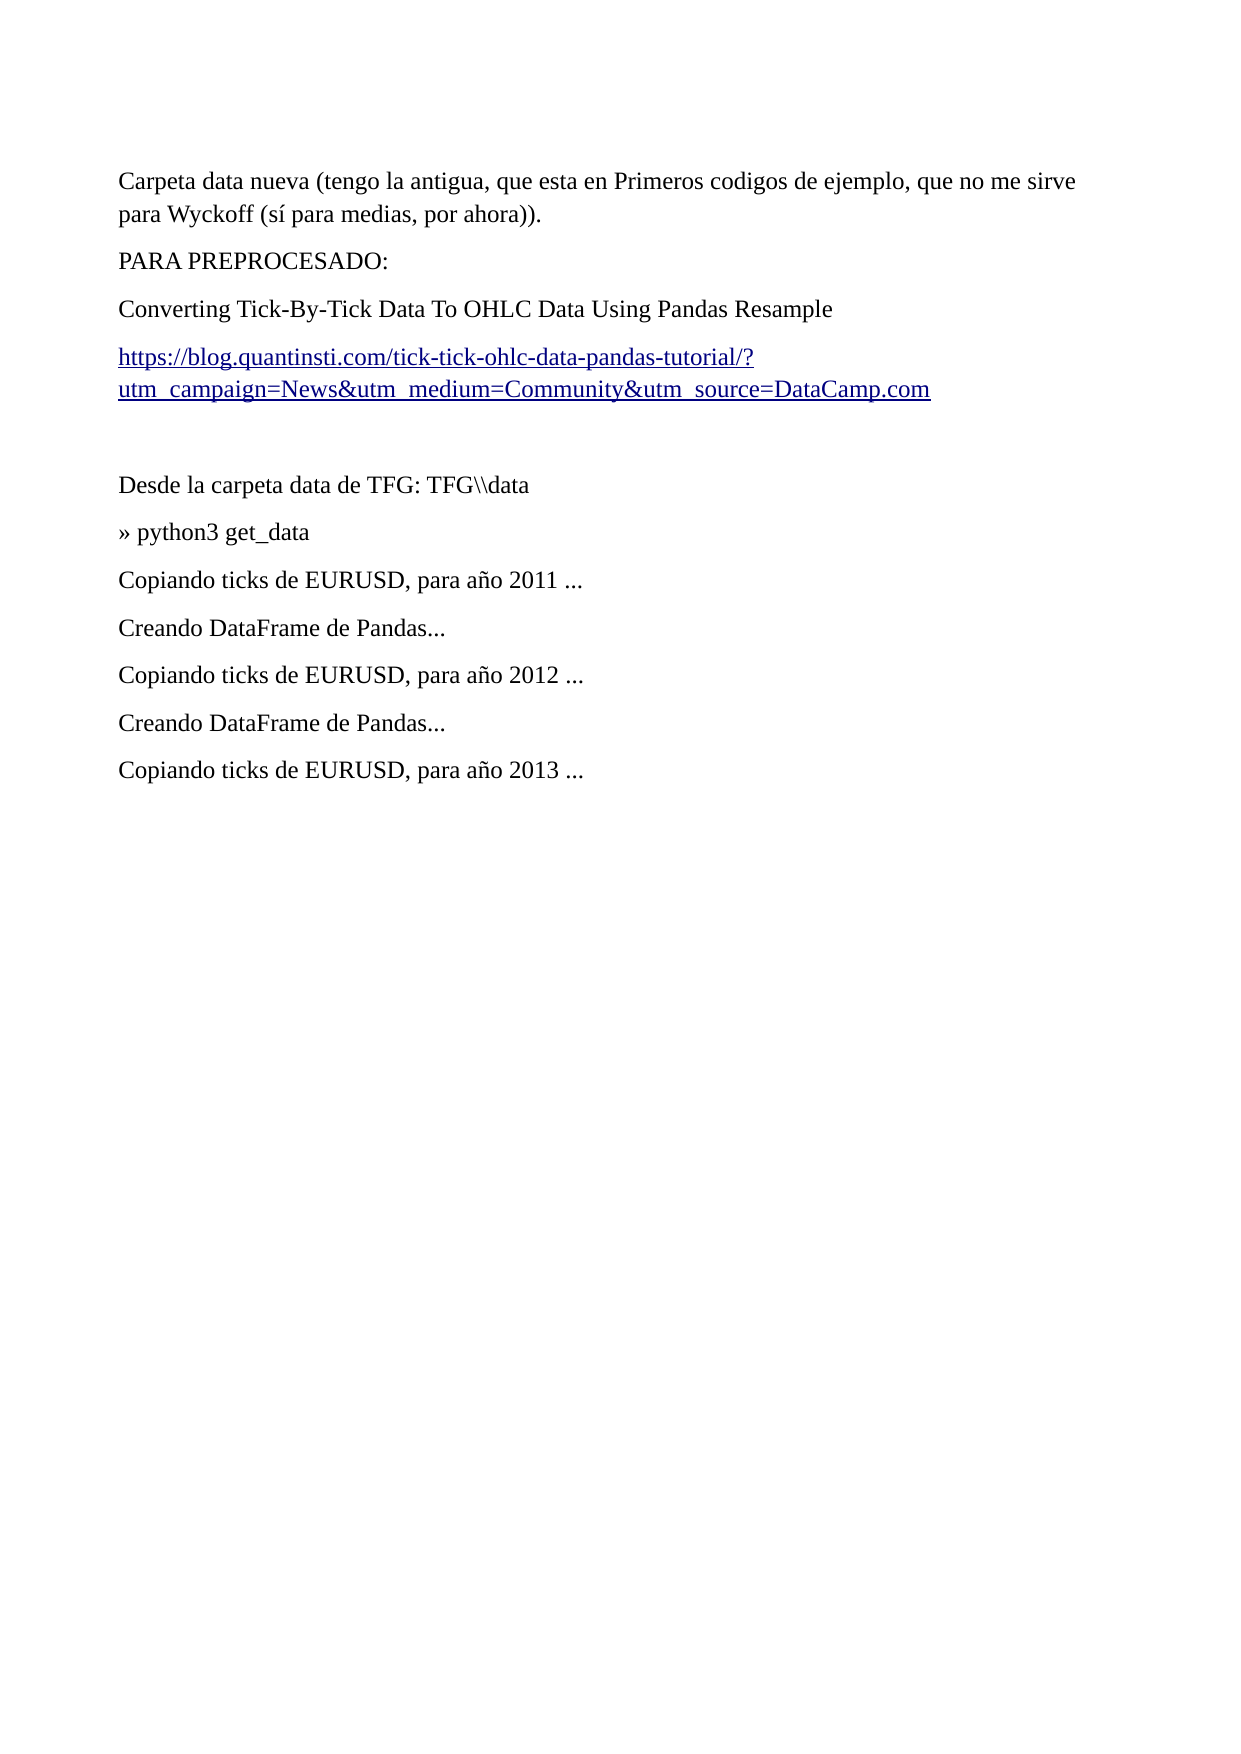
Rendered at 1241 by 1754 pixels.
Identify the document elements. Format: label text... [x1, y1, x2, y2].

text Converting Tick-By-Tick Data To OHLC Data Using Pandas Resample [118, 294, 1122, 323]
text Copiando ticks de EURUSD, para año 2013 ... [118, 755, 1122, 784]
text Copiando ticks de EURUSD, para año 2012 ... [118, 660, 1122, 689]
text Creando DataFrame de Pandas... [118, 708, 1122, 737]
text PARA PREPROCESADO: [118, 246, 1122, 275]
text Copiando ticks de EURUSD, para año 2011 ... [118, 565, 1122, 594]
text Desde la carpeta data de TFG: TFG\\data [118, 470, 1122, 498]
text » python3 get_data [118, 517, 1122, 546]
text https://blog.quantinsti.com/tick-tick-ohlc-data-pandas-tutorial/?utm_campaign=News&utm_medium=Community&utm_source=DataCamp.com [118, 342, 1122, 403]
text Creando DataFrame de Pandas... [118, 613, 1122, 641]
text Carpeta data nueva (tengo la antigua, que esta en Primeros codigos de ejemplo, que no me sirve para Wyckoff (sí para medias, por ahora)). [118, 166, 1122, 227]
